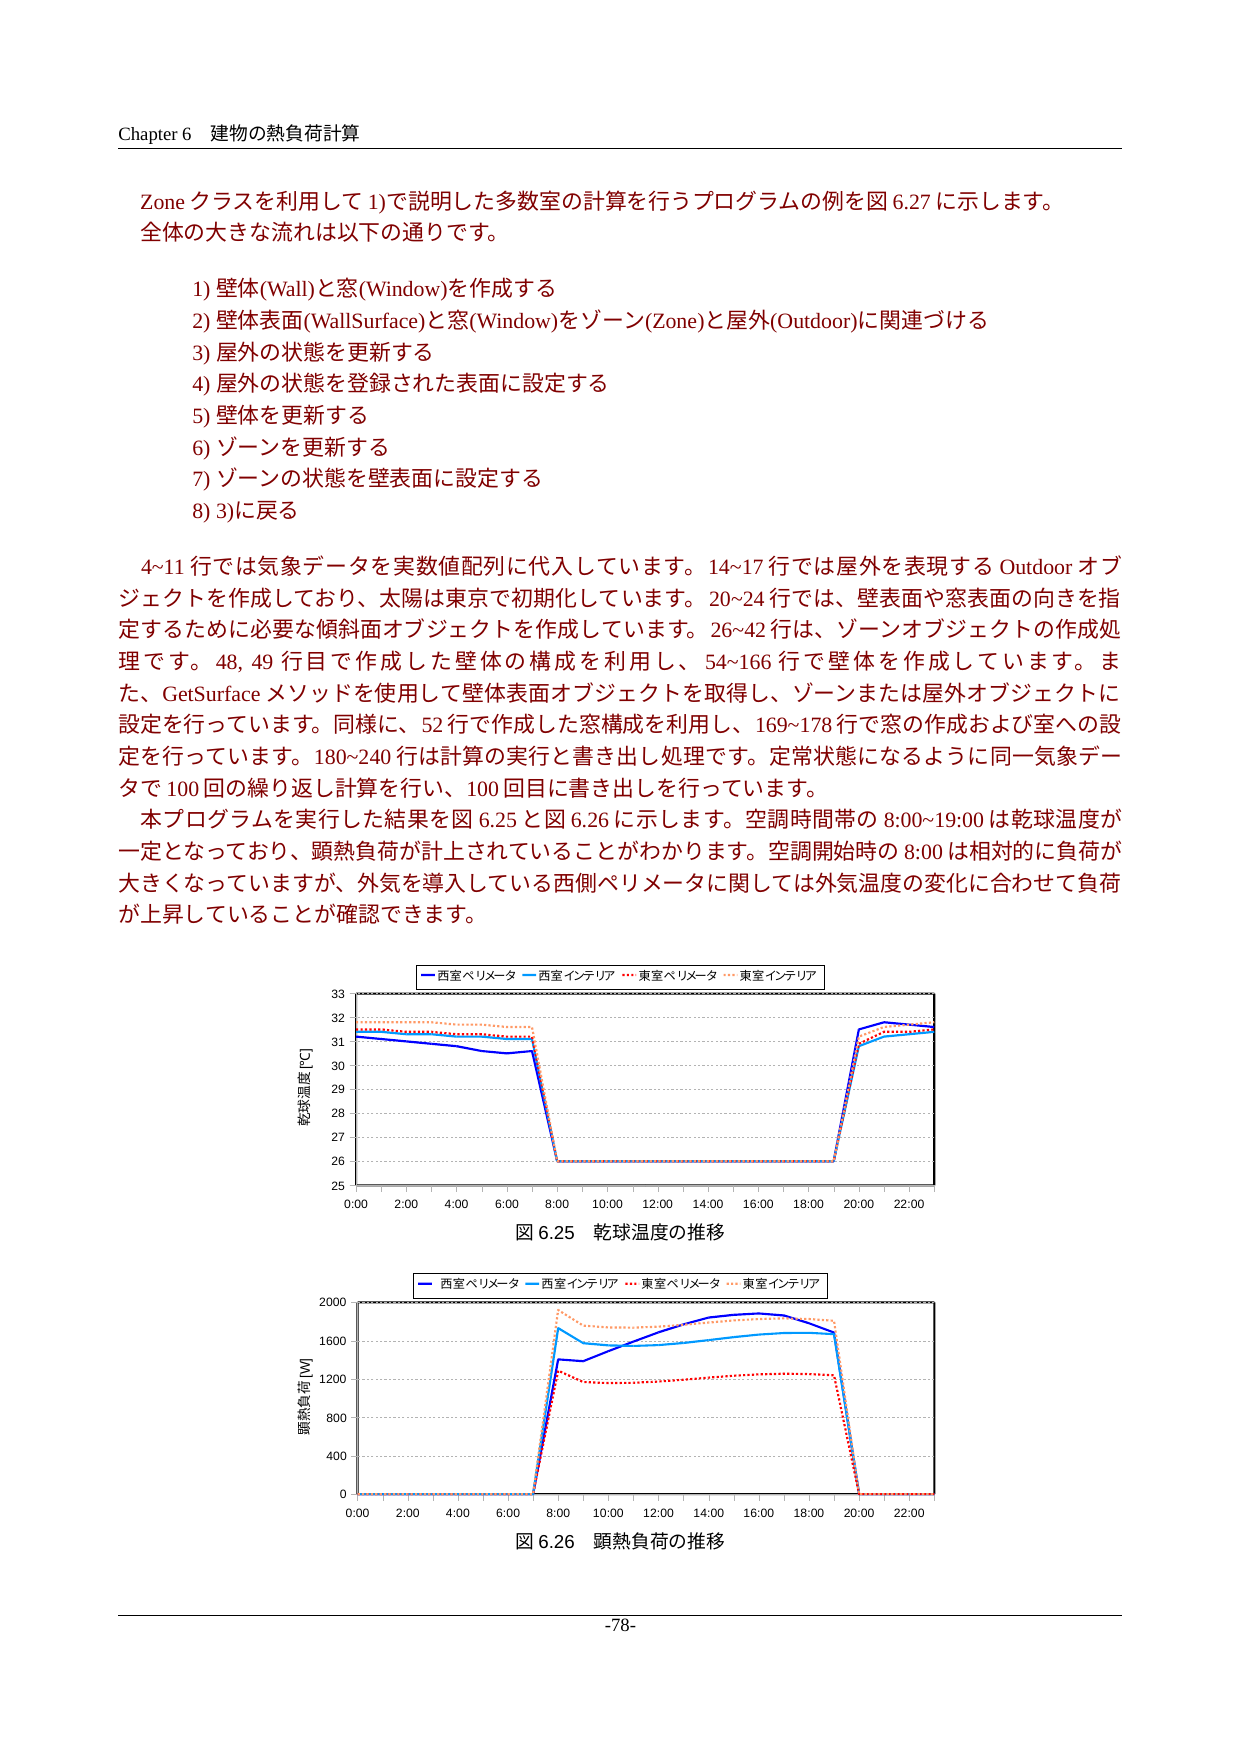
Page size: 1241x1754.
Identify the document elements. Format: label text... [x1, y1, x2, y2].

text 1) 壁体(Wall)と窓(Window)を作成する [118, 271, 1122, 303]
text 4~11行では気象データを実数値配列に代入しています。14~17行では屋外を表現するOutdoorオブジェクトを作成しており、太陽は東京で初期化しています。20~24行では、壁表面や窓表面の向きを指定するために必要な傾斜面オブジェクトを作成しています。26~42行は、ゾーンオブジェクトの作成処理です。48, 49行目で作成した壁体の構成を利用し、54~166行で壁体を作成しています。また、GetSurfaceメソッドを使用して壁体表面オブジェクトを取得し、ゾーンまたは屋外オブジェクトに設定を行っています。同様に、52行で作成した窓構成を利用し、169~178行で窓の作成および室への設定を行っています。180~240行は計算の実行と書き出し処理です。定常状態になるように同一気象データで100回の繰り返し計算を行い、100回目に書き出しを行っています。 [118, 549, 1122, 802]
text 6) ゾーンを更新する [118, 429, 1122, 461]
text 4) 屋外の状態を登録された表面に設定する [118, 366, 1122, 398]
text 3) 屋外の状態を更新する [118, 334, 1122, 366]
text 5) 壁体を更新する [118, 398, 1122, 429]
text 本プログラムを実行した結果を図6.25と図6.26に示します。空調時間帯の8:00~19:00は乾球温度が一定となっており、顕熱負荷が計上されていることがわかります。空調開始時の8:00は相対的に負荷が大きくなっていますが、外気を導入している西側ペリメータに関しては外気温度の変化に合わせて負荷が上昇していることが確認できます。 [118, 802, 1122, 929]
text 図6.26 顕熱負荷の推移 [118, 1269, 1122, 1554]
text 全体の大きな流れは以下の通りです。 [118, 215, 1122, 247]
text 7) ゾーンの状態を壁表面に設定する [118, 461, 1122, 493]
text Zoneクラスを利用して1)で説明した多数室の計算を行うプログラムの例を図6.27に示します。 [118, 184, 1122, 215]
text 図6.25 乾球温度の推移 [118, 953, 1122, 1245]
text 8) 3)に戻る [118, 493, 1122, 524]
text 2) 壁体表面(WallSurface)と窓(Window)をゾーン(Zone)と屋外(Outdoor)に関連づける [118, 303, 1122, 334]
